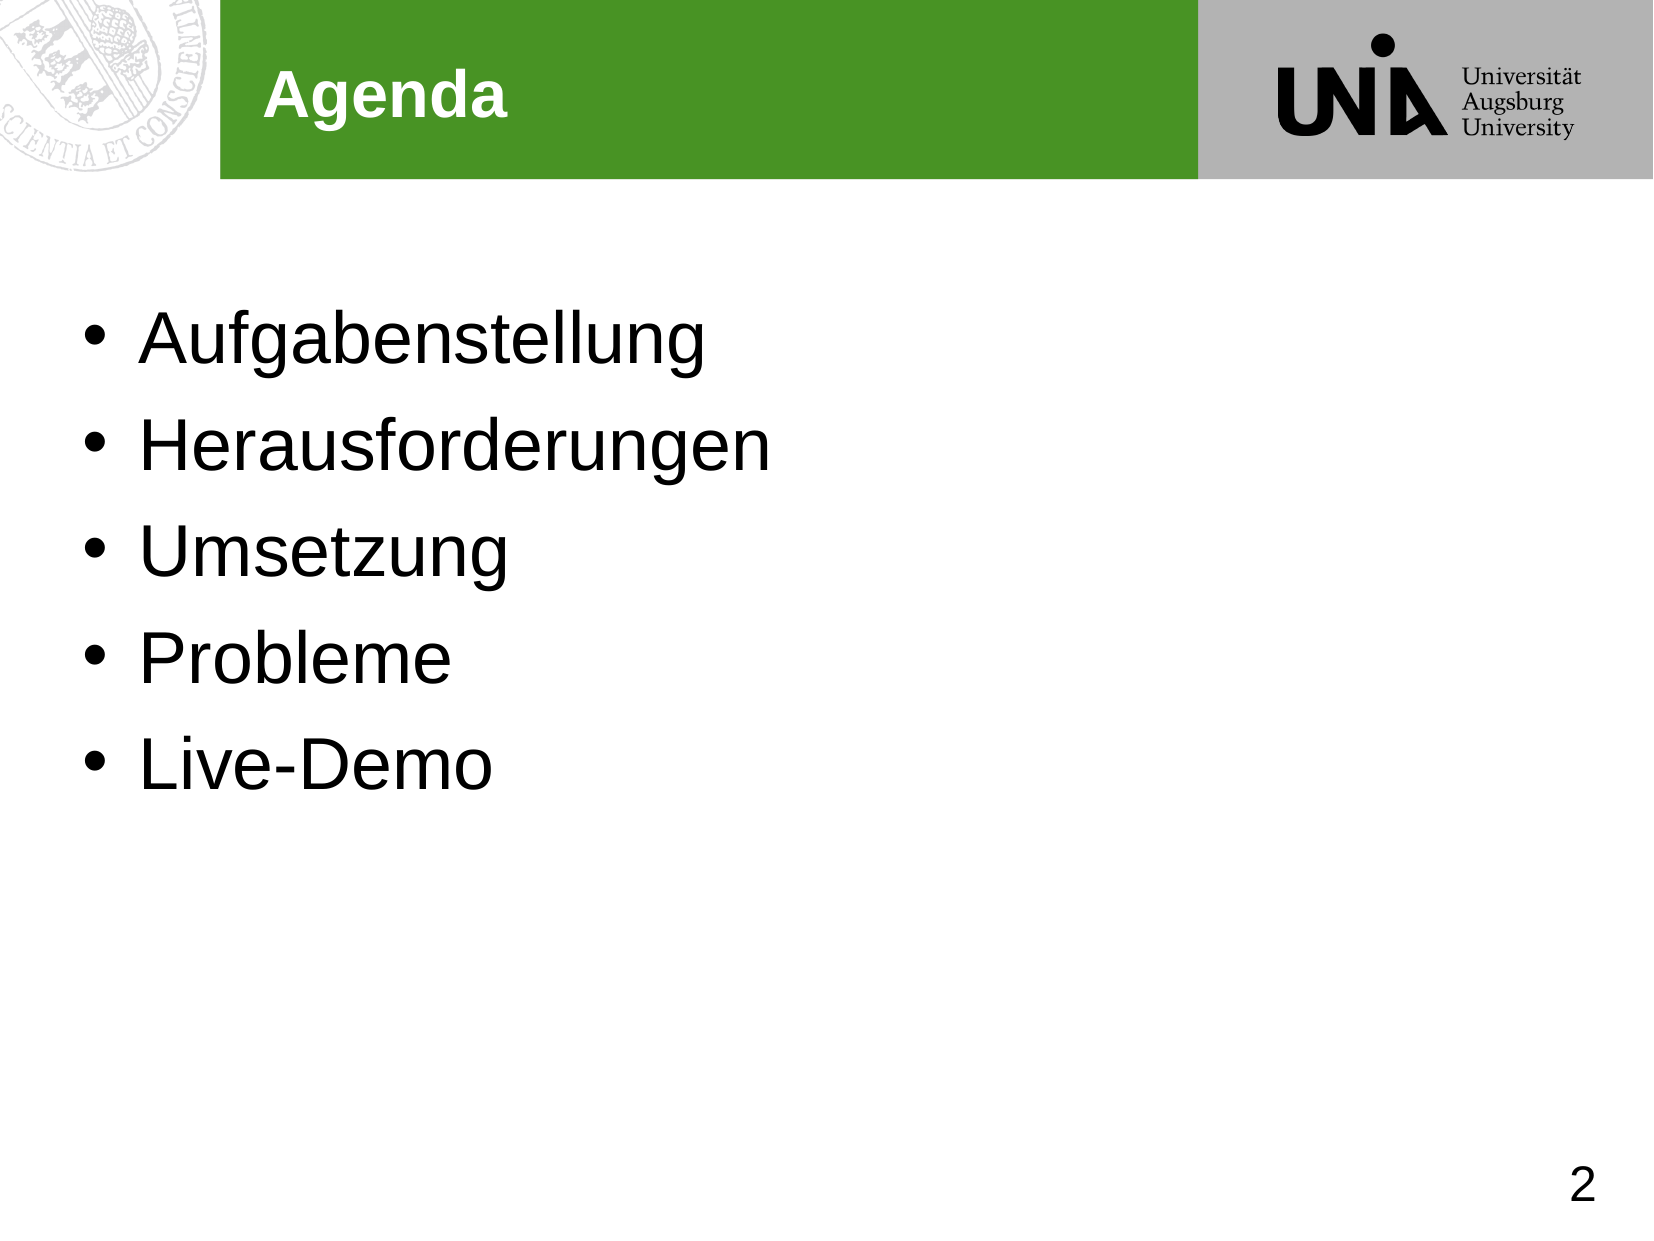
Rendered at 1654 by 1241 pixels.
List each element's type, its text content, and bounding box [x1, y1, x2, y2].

list Aufgabenstellung Herausforderungen Umsetzung Probleme Live-Demo [82, 290, 1571, 1010]
picture [1237, 13, 1640, 298]
title Agenda [247, 43, 1199, 168]
picture [0, 0, 207, 172]
